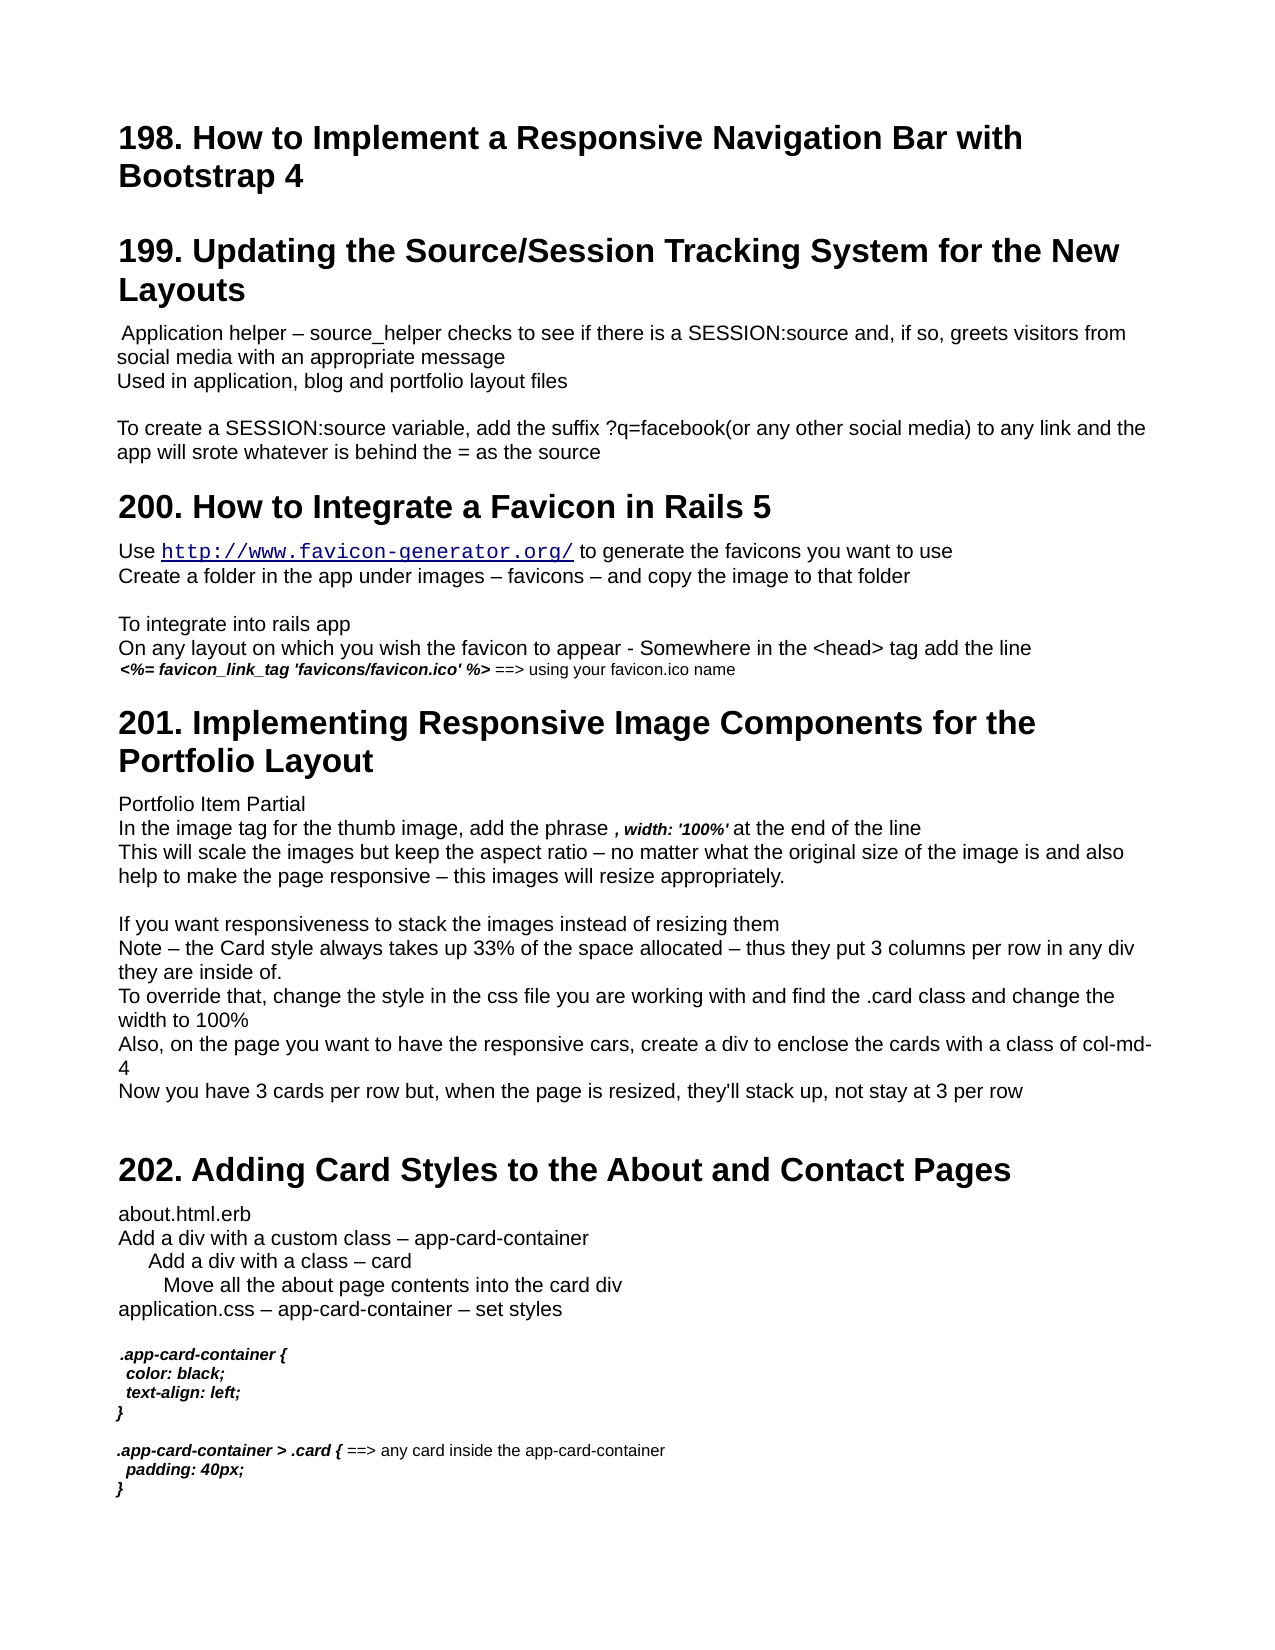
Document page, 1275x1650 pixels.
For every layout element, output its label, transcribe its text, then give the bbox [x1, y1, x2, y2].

text Use http://www.favicon-generator.org/ to generate the favicons you want to use [118, 538, 1157, 564]
text Also, on the page you want to have the responsive cars, create a div to enclose the cards with a class of col-md-4 [118, 1031, 1157, 1079]
text Portfolio Item Partial [118, 792, 1157, 816]
text <%= favicon_link_tag 'favicons/favicon.ico' %> ==> using your favicon.ico name [117, 660, 1157, 679]
subtitle 201. Implementing Responsive Image Components for the Portfolio Layout [118, 703, 1157, 779]
text Create a folder in the app under images – favicons – and copy the image to that folder [118, 564, 1157, 588]
subtitle 198. How to Implement a Responsive Navigation Bar with Bootstrap 4 [118, 118, 1157, 195]
text This will scale the images but keep the aspect ratio – no matter what the original size of the image is and also help to make the page responsive – this images will resize appropriately. [118, 840, 1157, 888]
text If you want responsiveness to stack the images instead of resizing them [118, 912, 1157, 936]
text Add a div with a custom class – app-card-container [118, 1225, 1157, 1249]
text Move all the about page contents into the card div [118, 1273, 1157, 1297]
text .app-card-container { color: black; text-align: left; } .app-card-container > .card { ==> any card inside the app-card-container padding: 40px; } [117, 1345, 1157, 1498]
text In the image tag for the thumb image, add the phrase , width: '100%' at the end of the line [118, 816, 1157, 840]
text To integrate into rails app [118, 612, 1157, 636]
text about.html.erb [118, 1201, 1157, 1225]
subtitle 202. Adding Card Styles to the About and Contact Pages [118, 1151, 1157, 1189]
text To create a SESSION:source variable, add the suffix ?q=facebook(or any other social media) to any link and the app will srote whatever is behind the = as the source [117, 416, 1157, 464]
text application.css – app-card-container – set styles [118, 1297, 1157, 1321]
text To override that, change the style in the css file you are working with and find the .card class and change the width to 100% [118, 983, 1157, 1031]
subtitle 199. Updating the Source/Session Tracking System for the New Layouts [118, 231, 1157, 308]
text Now you have 3 cards per row but, when the page is resized, they'll stack up, not stay at 3 per row [118, 1079, 1157, 1103]
text Add a div with a class – card [118, 1249, 1157, 1273]
text Used in application, blog and portfolio layout files [117, 368, 1157, 392]
text On any layout on which you wish the favicon to appear - Somewhere in the <head> tag add the line [118, 636, 1157, 660]
text Note – the Card style always takes up 33% of the space allocated – thus they put 3 columns per row in any div they are inside of. [118, 936, 1157, 983]
text Application helper – source_helper checks to see if there is a SESSION:source and, if so, greets visitors from social media with an appropriate message [117, 321, 1157, 368]
subtitle 200. How to Integrate a Favicon in Rails 5 [118, 488, 1157, 526]
